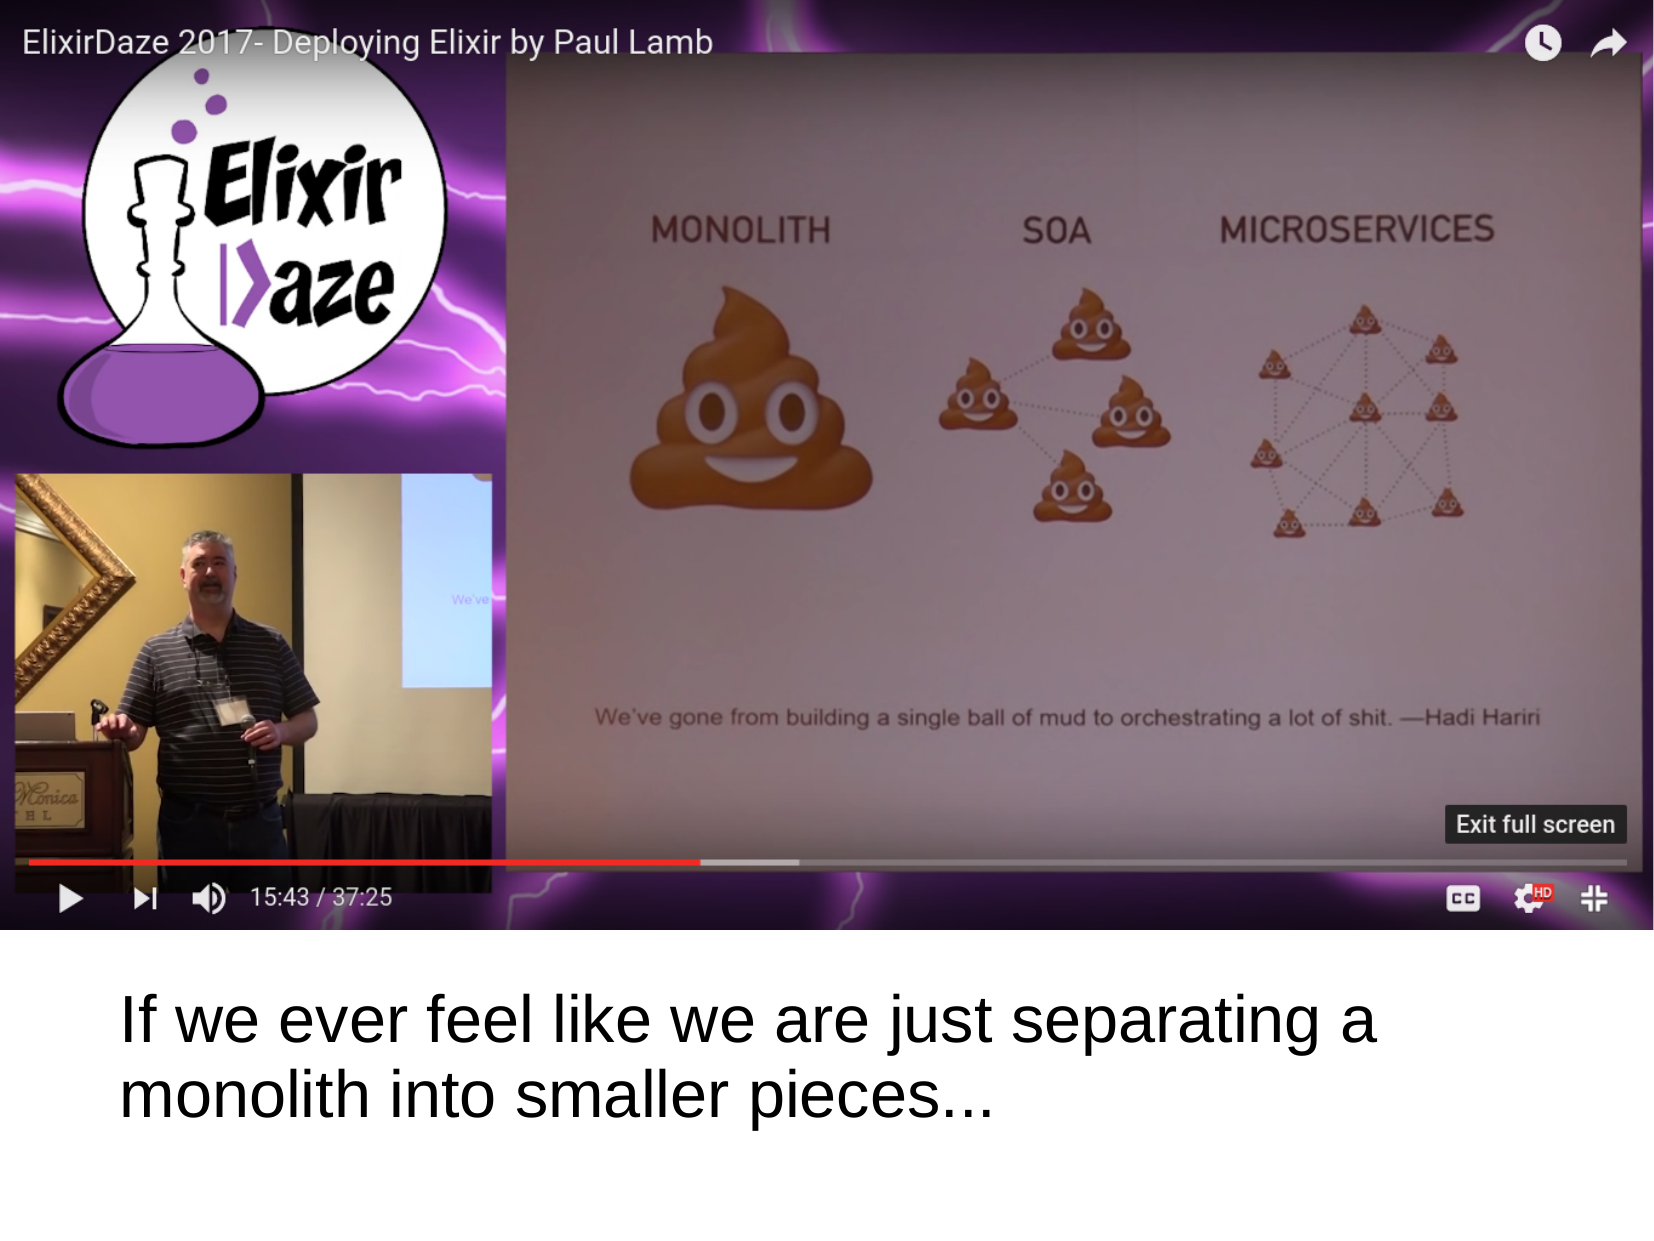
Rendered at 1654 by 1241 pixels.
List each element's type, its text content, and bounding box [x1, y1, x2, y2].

picture [0, 0, 1654, 930]
text_box If we ever feel like we are just separating a monolith into smaller pieces... [105, 975, 1546, 1216]
